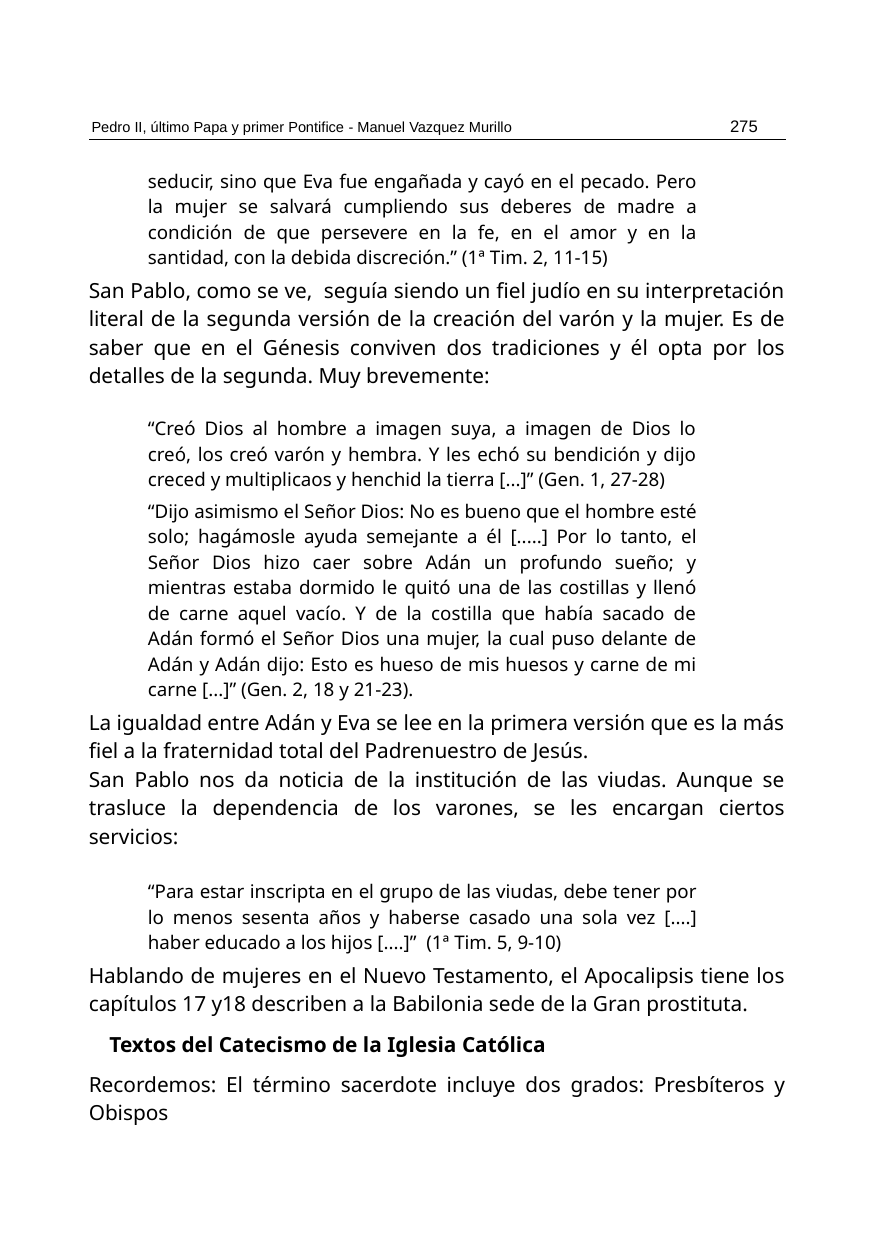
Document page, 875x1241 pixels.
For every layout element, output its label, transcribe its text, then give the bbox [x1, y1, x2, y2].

subtitle Textos del Catecismo de la Iglesia Católica [109, 1030, 764, 1058]
text Recordemos: El término sacerdote incluye dos grados: Presbíteros y Obispos [88, 1070, 786, 1127]
text seducir, sino que Eva fue engañada y cayó en el pecado. Pero la mujer se salvará cumpliendo sus deberes de madre a condición de que persevere en la fe, en el amor y en la santidad, con la debida discreción.” (1ª Tim. 2, 11-15) [148, 168, 697, 270]
text “Dijo asimismo el Señor Dios: No es bueno que el hombre esté solo; hagámosle ayuda semejante a él [.....] Por lo tanto, el Señor Dios hizo caer sobre Adán un profundo sueño; y mientras estaba dormido le quitó una de las costillas y llenó de carne aquel vacío. Y de la costilla que había sacado de Adán formó el Señor Dios una mujer, la cual puso delante de Adán y Adán dijo: Esto es hueso de mis huesos y carne de mi carne [...]” (Gen. 2, 18 y 21-23). [148, 498, 697, 702]
text San Pablo nos da noticia de la institución de las viudas. Aunque se trasluce la dependencia de los varones, se les encargan ciertos servicios: [88, 765, 786, 850]
text Hablando de mujeres en el Nuevo Testamento, el Apocalipsis tiene los capítulos 17 y18 describen a la Babilonia sede de la Gran prostituta. [88, 961, 786, 1018]
text “Creó Dios al hombre a imagen suya, a imagen de Dios lo creó, los creó varón y hembra. Y les echó su bendición y dijo creced y multiplicaos y henchid la tierra [...]” (Gen. 1, 27-28) [148, 415, 697, 492]
text San Pablo, como se ve, seguía siendo un fiel judío en su interpretación literal de la segunda versión de la creación del varón y la mujer. Es de saber que en el Génesis conviven dos tradiciones y él opta por los detalles de la segunda. Muy brevemente: [88, 276, 786, 390]
text “Para estar inscripta en el grupo de las viudas, debe tener por lo menos sesenta años y haberse casado una sola vez [....] haber educado a los hijos [....]” (1ª Tim. 5, 9-10) [148, 879, 697, 955]
text La igualdad entre Adán y Eva se lee en la primera versión que es la más fiel a la fraternidad total del Padrenuestro de Jesús. [88, 708, 786, 765]
